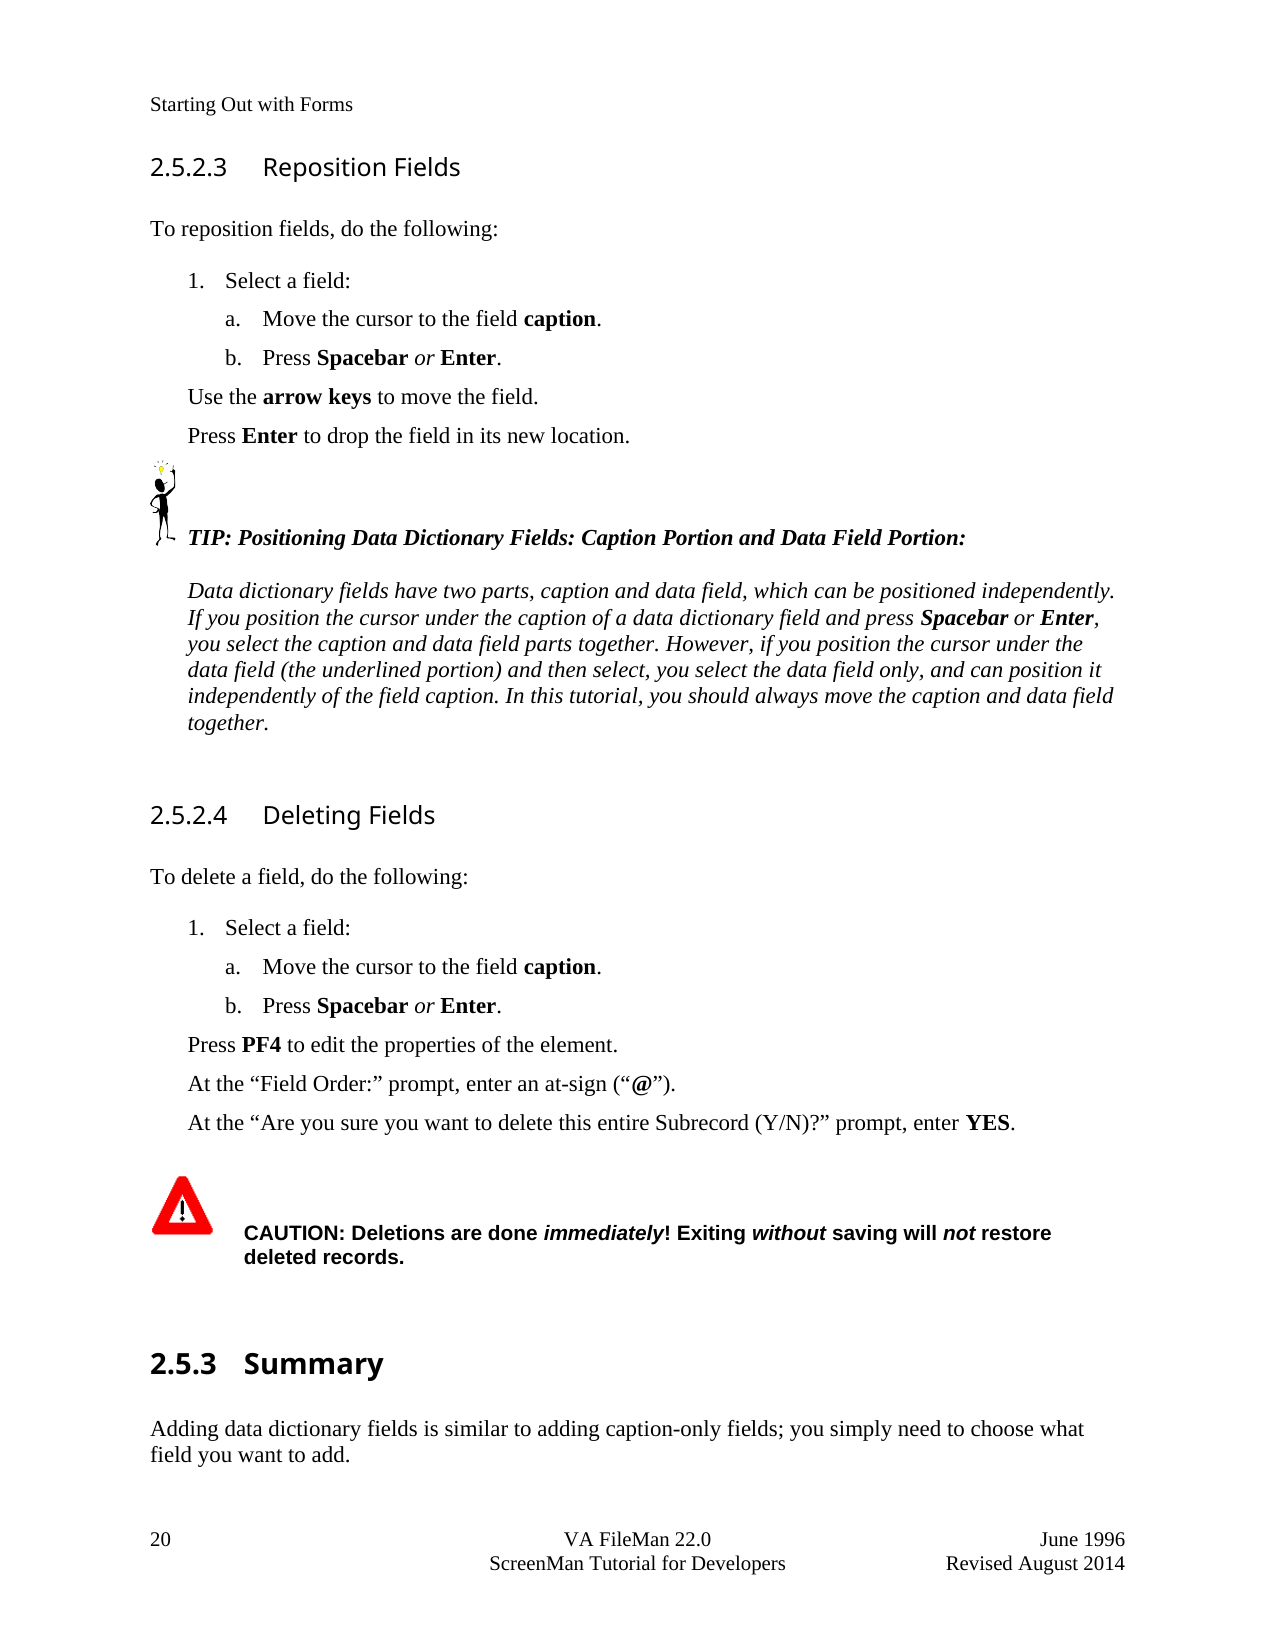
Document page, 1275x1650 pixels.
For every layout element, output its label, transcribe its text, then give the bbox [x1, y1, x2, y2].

list Use the arrow keys to move the field. [187, 383, 1125, 409]
text TIP: Positioning Data Dictionary Fields: Caption Portion and Data Field Portion: Data dictionary fields have two parts, caption and data field, which can be positioned independently. If you position the cursor under the caption of a data dictionary field and press Spacebar or Enter, you select the caption and data field parts together. However, if you position the cursor under the data field (the underlined portion) and then select, you select the data field only, and can position it independently of the field caption. In this tutorial, you should always move the caption and data field together. [150, 461, 1125, 735]
text To reposition fields, do the following: [150, 215, 1125, 242]
subtitle Deleting Fields [150, 798, 1125, 832]
list Press PF4 to edit the properties of the element. [187, 1031, 1125, 1057]
list Press Spacebar or Enter. [225, 344, 1125, 371]
list At the “Are you sure you want to delete this entire Subrecord (Y/N)?” prompt, enter YES. [187, 1109, 1125, 1135]
list Select a field: [187, 914, 1125, 941]
list Press Spacebar or Enter. [225, 992, 1125, 1018]
list Move the cursor to the field caption. [225, 306, 1125, 332]
list At the “Field Order:” prompt, enter an at-sign (“@”). [187, 1070, 1125, 1096]
picture [150, 1172, 218, 1241]
text Adding data dictionary fields is similar to adding caption-only fields; you simply need to choose what field you want to add. [150, 1414, 1125, 1467]
list Press Enter to drop the field in its new location. [187, 422, 1125, 448]
text CAUTION: Deletions are done immediately! Exiting without saving will not restore deleted records. [150, 1218, 1125, 1269]
text To delete a field, do the following: [150, 863, 1125, 889]
subtitle Reposition Fields [150, 150, 1125, 184]
subtitle Summary [150, 1344, 1125, 1383]
list Select a field: [187, 267, 1125, 293]
list Move the cursor to the field caption. [225, 953, 1125, 980]
